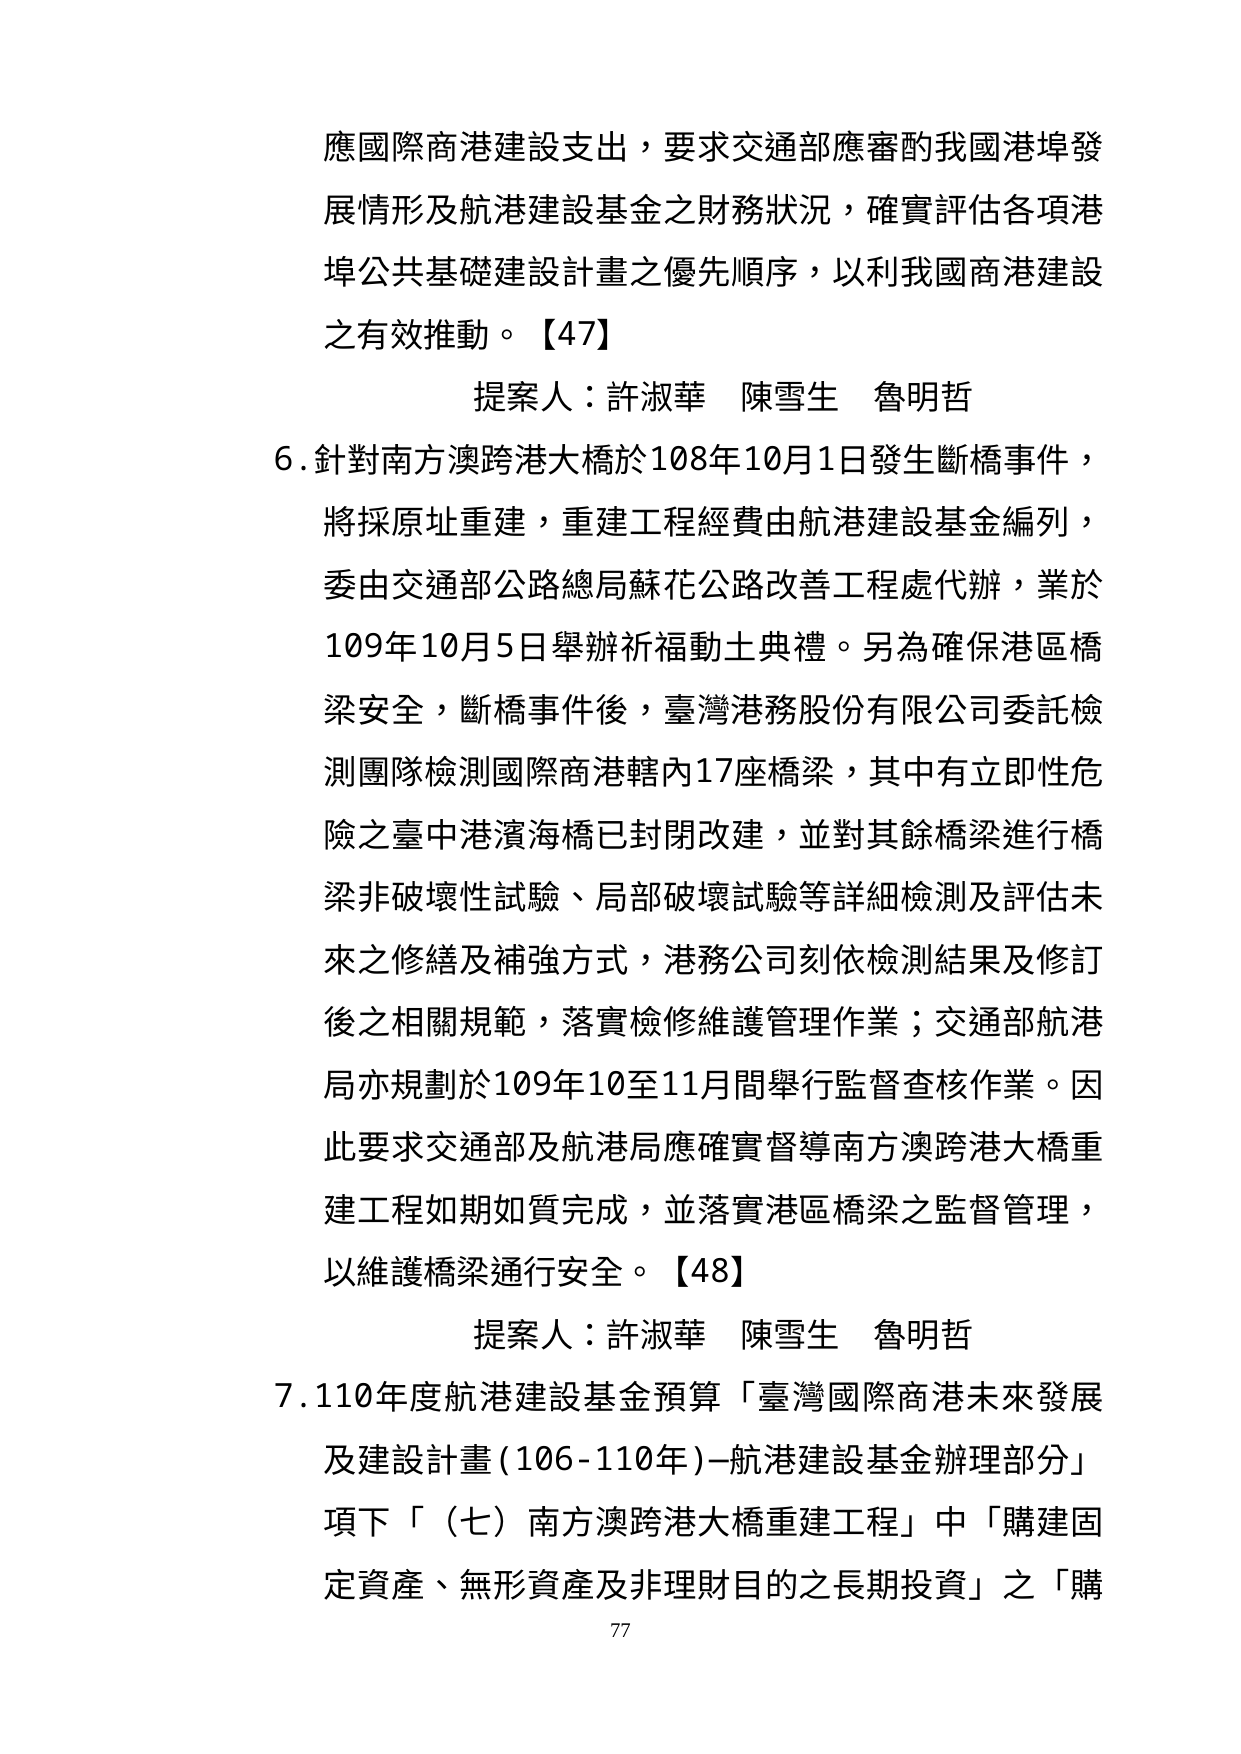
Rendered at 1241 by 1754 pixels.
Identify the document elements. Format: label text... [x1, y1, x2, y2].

text 7.110年度航港建設基金預算「臺灣國際商港未來發展及建設計畫(106-110年)—航港建設基金辦理部分」項下「（七）南方澳跨港大橋重建工程」中「購建固定資產、無形資產及非理財目的之長期投資」之「購 [273, 1353, 1104, 1603]
text 提案人：許淑華 陳雪生 魯明哲 [473, 1291, 1117, 1353]
text 6.針對南方澳跨港大橋於108年10月1日發生斷橋事件，將採原址重建，重建工程經費由航港建設基金編列，委由交通部公路總局蘇花公路改善工程處代辦，業於109年10月5日舉辦祈福動土典禮。另為確保港區橋梁安全，斷橋事件後，臺灣港務股份有限公司委託檢測團隊檢測國際商港轄內17座橋梁，其中有立即性危險之臺中港濱海橋已封閉改建，並對其餘橋梁進行橋梁非破壞性試驗、局部破壞試驗等詳細檢測及評估未來之修繕及補強方式，港務公司刻依檢測結果及修訂後之相關規範，落實檢修維護管理作業；交通部航港局亦規劃於109年10至11月間舉行監督查核作業。因此要求交通部及航港局應確實督導南方澳跨港大橋重建工程如期如質完成，並落實港區橋梁之監督管理，以維護橋梁通行安全。【48】 [273, 416, 1104, 1291]
text 應國際商港建設支出，要求交通部應審酌我國港埠發展情形及航港建設基金之財務狀況，確實評估各項港埠公共基礎建設計畫之優先順序，以利我國商港建設之有效推動。【47】 [273, 103, 1104, 353]
text 提案人：許淑華 陳雪生 魯明哲 [473, 353, 1117, 416]
